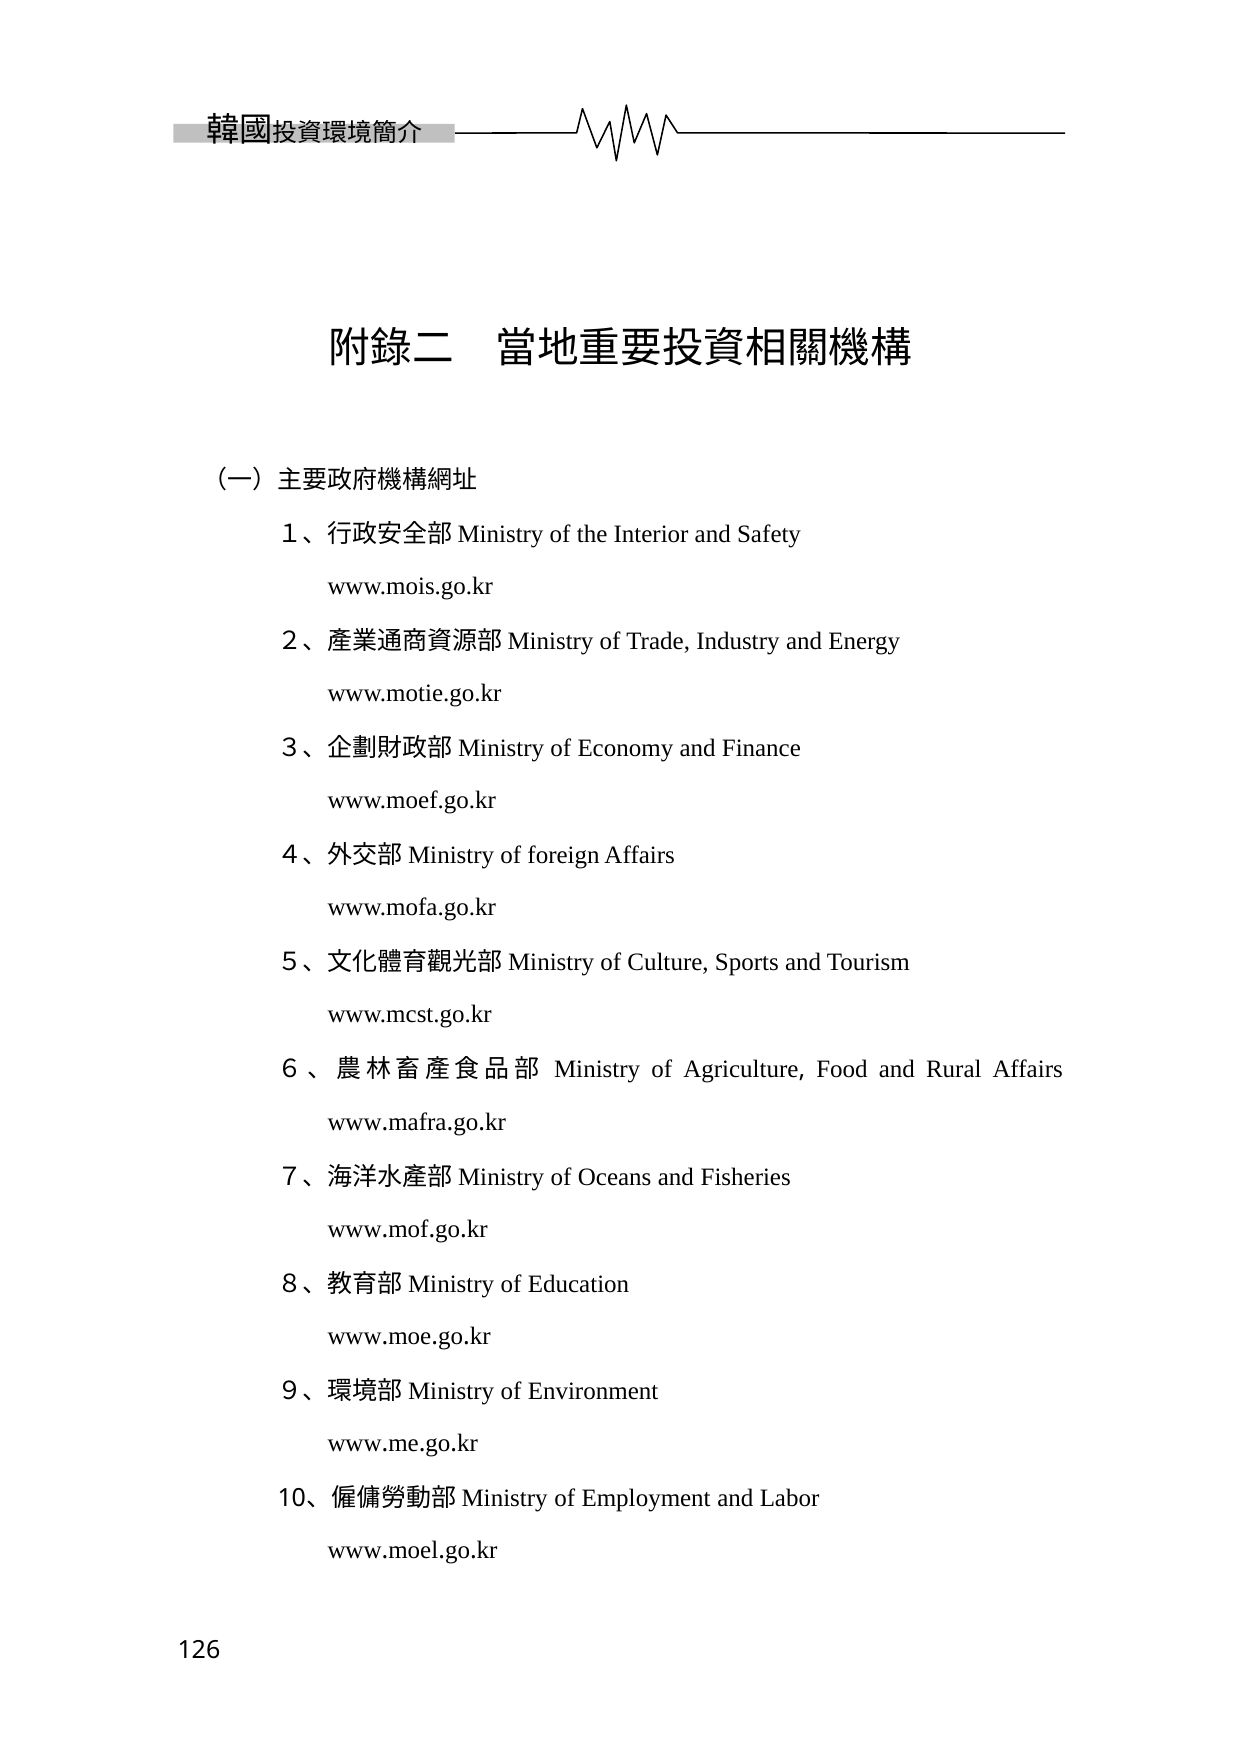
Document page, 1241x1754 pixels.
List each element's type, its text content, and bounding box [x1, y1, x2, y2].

text ８、教育部 Ministry of Education www.moe.go.kr [277, 1254, 1063, 1362]
text ３、企劃財政部 Ministry of Economy and Finance www.moef.go.kr [277, 719, 1063, 826]
text ６、農林畜產食品部 Ministry of Agriculture, Food and Rural Affairs www.mafra.go.kr [277, 1040, 1063, 1147]
text （一）主要政府機構網址 [202, 451, 1063, 505]
text ９、環境部 Ministry of Environment www.me.go.kr [277, 1362, 1063, 1469]
text ７、海洋水產部 Ministry of Oceans and Fisheries www.mof.go.kr [277, 1147, 1063, 1254]
text 附錄二 當地重要投資相關機構 [177, 291, 1063, 398]
text ５、文化體育觀光部 Ministry of Culture, Sports and Tourism www.mcst.go.kr [277, 933, 1063, 1040]
text 10、僱傭勞動部 Ministry of Employment and Labor www.moel.go.kr [277, 1469, 1063, 1576]
text ２、產業通商資源部Ministry of Trade, Industry and Energy www.motie.go.kr [277, 612, 1063, 719]
text ４、外交部 Ministry of foreign Affairs www.mofa.go.kr [277, 826, 1063, 933]
text １、行政安全部Ministry of the Interior and Safety www.mois.go.kr [277, 505, 1063, 612]
